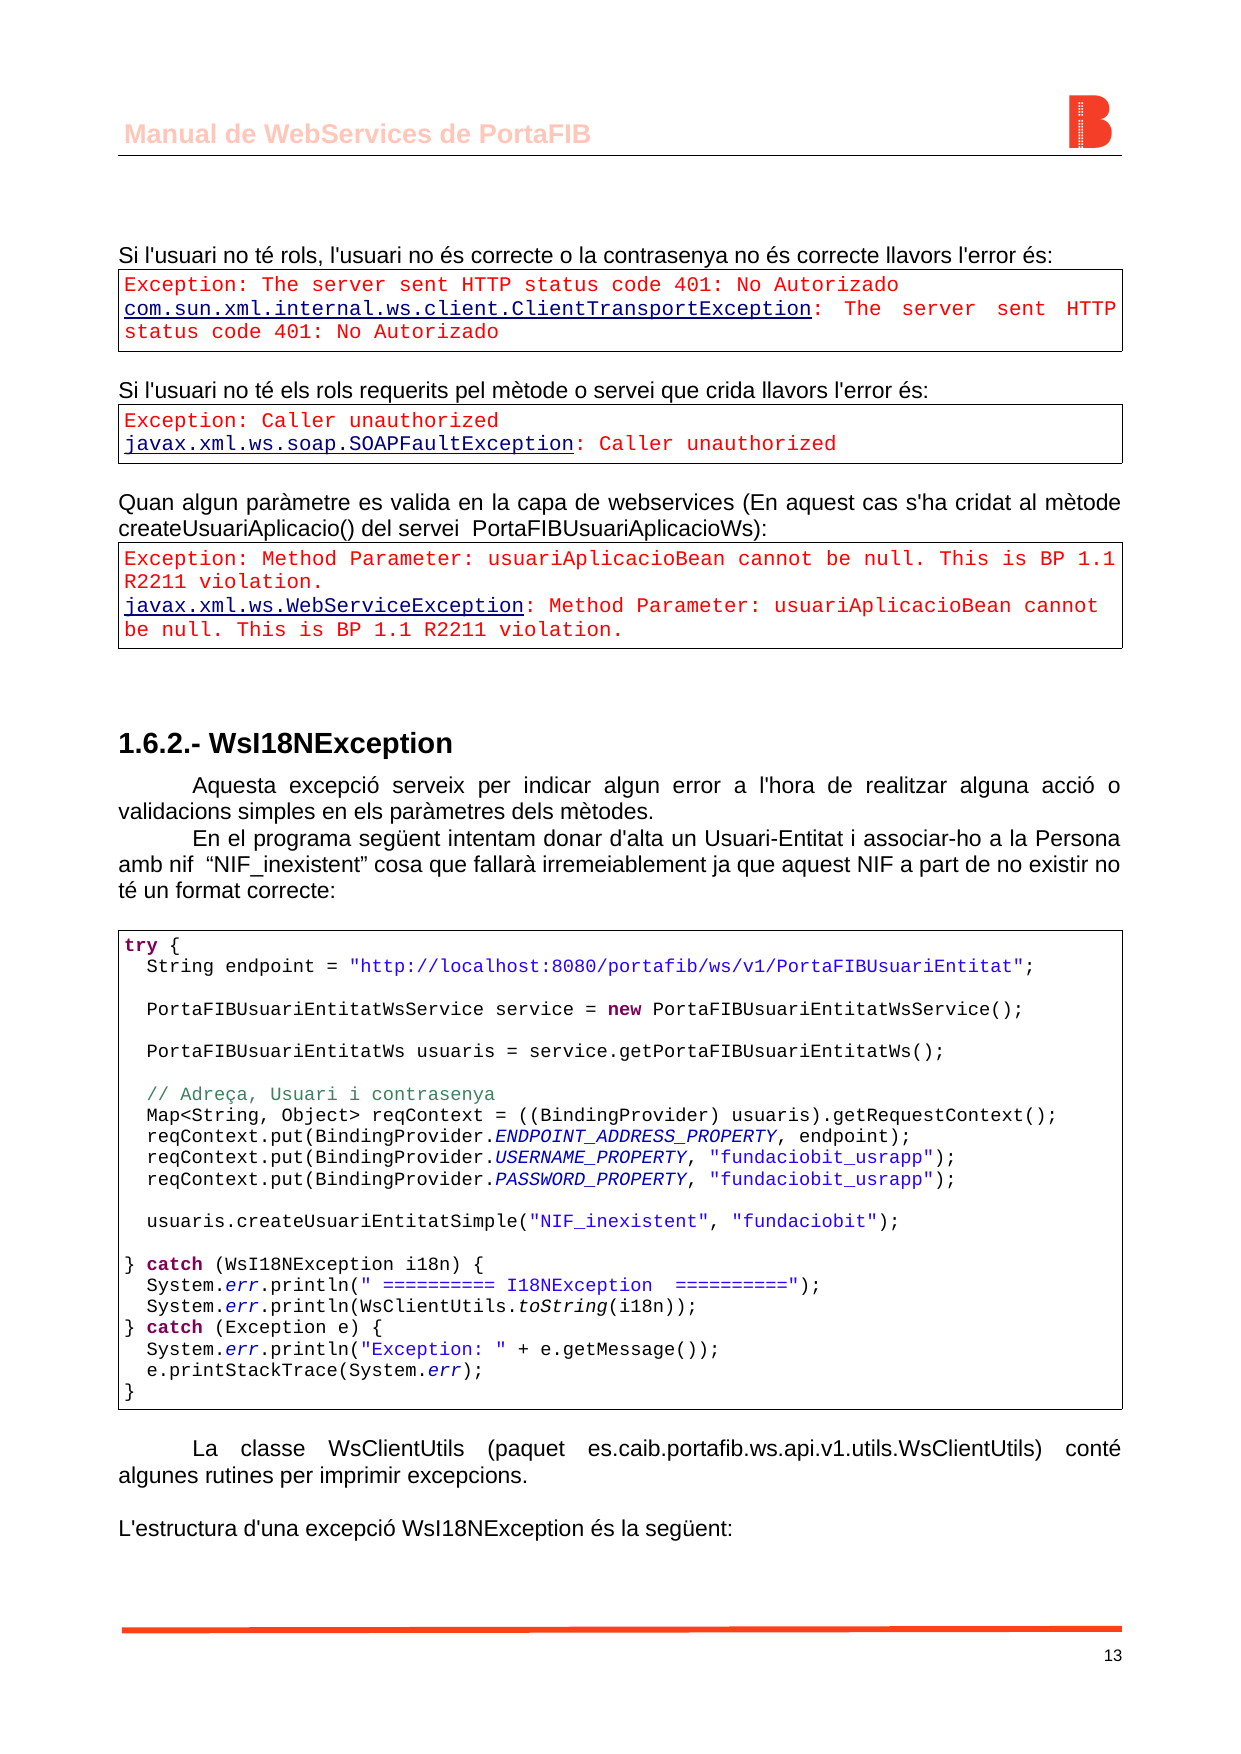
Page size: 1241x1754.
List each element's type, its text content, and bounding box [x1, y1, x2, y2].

text L'estructura d'una excepció WsI18NException és la següent: [118, 1514, 1122, 1541]
table_header Exception: Method Parameter: usuariAplicacioBean cannot be null. This is BP 1.1 R2211 violation. javax.xml.ws.WebServiceException: Method Parameter: usuariAplicacioBean cannot be null. This is BP 1.1 R2211 violation. [119, 543, 1122, 648]
table_header try { String endpoint = "http://localhost:8080/portafib/ws/v1/PortaFIBUsuariEntitat"; PortaFIBUsuariEntitatWsService service = new PortaFIBUsuariEntitatWsService(); PortaFIBUsuariEntitatWs usuaris = service.getPortaFIBUsuariEntitatWs(); // Adreça, Usuari i contrasenya Map<String, Object> reqContext = ((BindingProvider) usuaris).getRequestContext(); reqContext.put(BindingProvider.ENDPOINT_ADDRESS_PROPERTY, endpoint); reqContext.put(BindingProvider.USERNAME_PROPERTY, "fundaciobit_usrapp"); reqContext.put(BindingProvider.PASSWORD_PROPERTY, "fundaciobit_usrapp"); usuaris.createUsuariEntitatSimple("NIF_inexistent", "fundaciobit"); } catch (WsI18NException i18n) { System.err.println(" ========== I18NException =========="); System.err.println(WsClientUtils.toString(i18n)); } catch (Exception e) { System.err.println("Exception: " + e.getMessage()); e.printStackTrace(System.err); } [119, 931, 1122, 1409]
text Si l'usuari no té rols, l'usuari no és correcte o la contrasenya no és correcte llavors l'error és: [118, 242, 1122, 268]
text Si l'usuari no té els rols requerits pel mètode o servei que crida llavors l'error és: [118, 377, 1122, 404]
table_header Exception: Caller unauthorized javax.xml.ws.soap.SOAPFaultException: Caller unauthorized [119, 405, 1122, 463]
text Quan algun paràmetre es valida en la capa de webservices (En aquest cas s'ha cridat al mètode createUsuariAplicacio() del servei PortaFIBUsuariAplicacioWs): [118, 489, 1122, 542]
text té un format correcte: [118, 877, 1122, 903]
picture [1063, 94, 1117, 150]
subtitle WsI18NException [118, 726, 1122, 759]
text En el programa següent intentam donar d'alta un Usuari-Entitat i associar-ho a la Persona amb nif “NIF_inexistent” cosa que fallarà irremeiablement ja que aquest NIF a part de no existir no [118, 824, 1122, 877]
text Aquesta excepció serveix per indicar algun error a l'hora de realitzar alguna acció o validacions simples en els paràmetres dels mètodes. [118, 772, 1122, 824]
table_header Exception: The server sent HTTP status code 401: No Autorizado com.sun.xml.internal.ws.client.ClientTransportException: The server sent HTTP status code 401: No Autorizado [119, 270, 1122, 351]
text La classe WsClientUtils (paquet es.caib.portafib.ws.api.v1.utils.WsClientUtils) conté algunes rutines per imprimir excepcions. [118, 1435, 1122, 1488]
